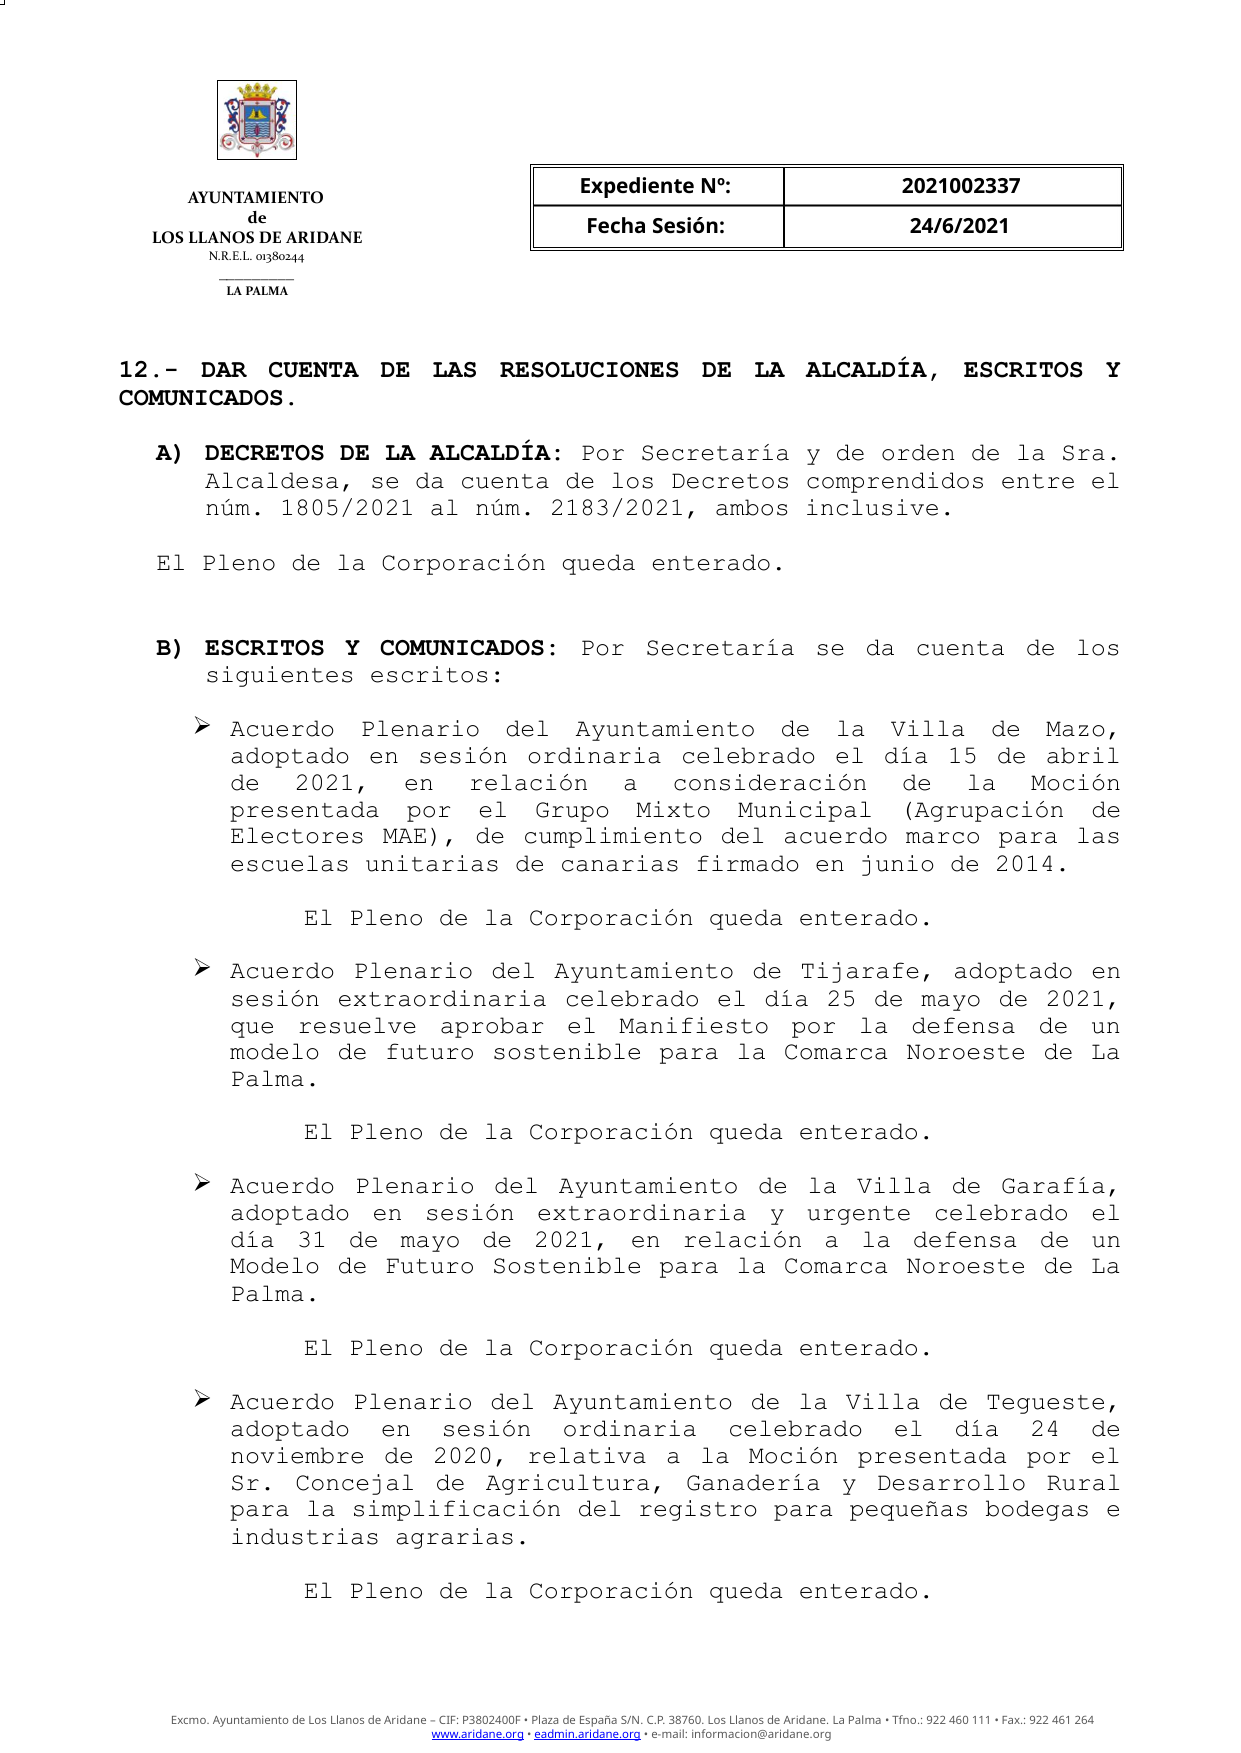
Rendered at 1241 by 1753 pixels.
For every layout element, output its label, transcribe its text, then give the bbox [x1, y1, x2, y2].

text Alcaldesa, se da cuenta de los Decretos comprendidos entre el [205, 467, 1146, 494]
text presentada por el Grupo Mixto Municipal (Agrupación de [230, 796, 1146, 822]
text LOS LLANOS DE ARIDANE [152, 230, 387, 247]
text Fecha Sesión: [586, 214, 761, 239]
text adoptado en sesión extraordinaria y urgente celebrado el [230, 1199, 1146, 1226]
text para la simplificación del registro para pequeñas bodegas e [230, 1495, 1146, 1522]
text _ [317, 266, 327, 282]
text modelo de futuro sostenible para la Comarca Noroeste de La [230, 1038, 1146, 1065]
text  [192, 1385, 237, 1413]
text El Pleno de la Corporación queda enterado. [304, 1333, 959, 1361]
text LA PALMA [226, 286, 317, 298]
text Acuerdo Plenario del Ayuntamiento de la Villa de Mazo, [230, 714, 1146, 742]
text adoptado en sesión ordinaria celebrado el día 15 de abril [230, 742, 1146, 769]
text noviembre de 2020, relativa a la Moción presentada por el [230, 1442, 1146, 1468]
text Modelo de Futuro Sostenible para la Comarca Noroeste de La [230, 1252, 1146, 1279]
text www.aridane.org • eadmin.aridane.org • e-mail: informacion@aridane.org [431, 1727, 1095, 1741]
text Excmo. Ayuntamiento de Los Llanos de Aridane – CIF: P3802400F • Plaza de España S/N. C.P. 38760. Los Llanos de Aridane. La Palma • Tfno.: 922 460 111 • Fax.: 922 461 264 [171, 1713, 1095, 1727]
text industrias agrarias. [230, 1522, 1146, 1550]
text AYUNTAMIENTO [188, 190, 387, 207]
text 12.- DAR CUENTA DE LAS RESOLUCIONES DE LA ALCALDÍA, ESCRITOS Y [119, 354, 1146, 383]
text _ [219, 266, 226, 279]
text El Pleno de la Corporación queda enterado. [304, 1117, 959, 1145]
text  [192, 1169, 237, 1197]
text Electores MAE), de cumplimiento del acuerdo marco para las [230, 822, 1146, 849]
text sesión extraordinaria celebrado el día 25 de mayo de 2021, [230, 985, 1146, 1012]
text A) DECRETOS DE LA ALCALDÍA: Por Secretaría y de orden de la Sra. [156, 438, 1146, 467]
text siguientes escritos: [205, 660, 530, 688]
text Expediente Nº: [579, 173, 761, 198]
picture [218, 81, 296, 159]
text El Pleno de la Corporación queda enterado. [156, 548, 811, 576]
text  [192, 955, 237, 982]
text día 31 de mayo de 2021, en relación a la defensa de un [230, 1226, 1146, 1252]
text Acuerdo Plenario del Ayuntamiento de Tijarafe, adoptado en [230, 956, 1146, 985]
text COMUNICADOS. [119, 383, 324, 411]
text B) ESCRITOS Y COMUNICADOS: Por Secretaría se da cuenta de los [156, 633, 1146, 661]
text Acuerdo Plenario del Ayuntamiento de la Villa de Garafía, [230, 1171, 1146, 1199]
text que resuelve aprobar el Manifiesto por la defensa de un [230, 1012, 1146, 1038]
text de [247, 210, 387, 227]
text  [192, 712, 237, 740]
text Acuerdo Plenario del Ayuntamiento de la Villa de Tegueste, [230, 1387, 1146, 1415]
text Palma. [230, 1065, 1146, 1092]
text 2021002337 [902, 173, 1059, 198]
text ________ [226, 266, 317, 282]
text 24/6/2021 [909, 214, 1059, 239]
text N.R.E.L. 01380244 [208, 250, 327, 262]
text núm. 1805/2021 al núm. 2183/2021, ambos inclusive. [205, 494, 1146, 521]
text El Pleno de la Corporación queda enterado. [304, 903, 959, 931]
text El Pleno de la Corporación queda enterado. [304, 1576, 959, 1604]
text adoptado en sesión ordinaria celebrado el día 24 de [230, 1415, 1146, 1442]
picture [531, 165, 1123, 250]
text Palma. [230, 1279, 1146, 1307]
text de 2021, en relación a consideración de la Moción [230, 769, 1146, 796]
text Sr. Concejal de Agricultura, Ganadería y Desarrollo Rural [230, 1468, 1146, 1495]
text escuelas unitarias de canarias firmado en junio de 2014. [230, 849, 1146, 877]
